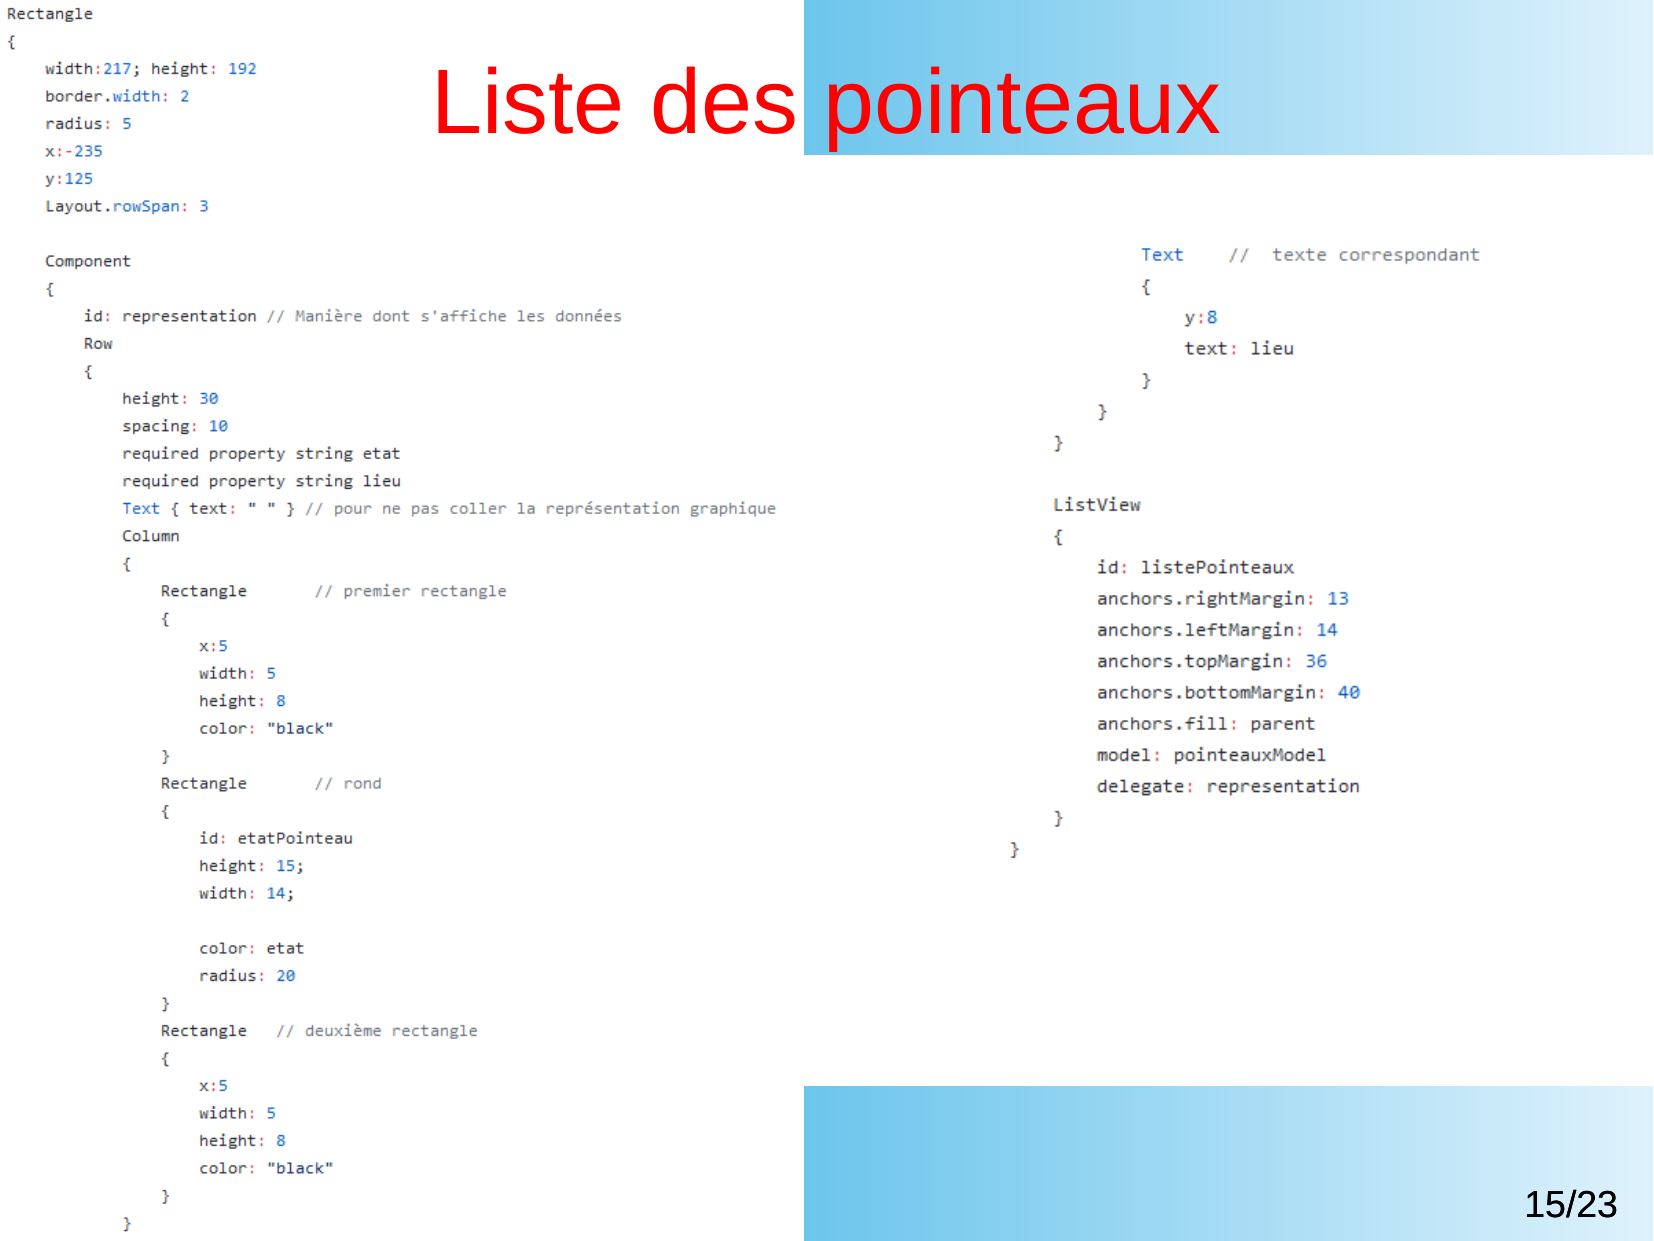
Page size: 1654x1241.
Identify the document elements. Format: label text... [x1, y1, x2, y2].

title Liste des pointeaux [82, 49, 1571, 155]
picture [0, 0, 804, 1241]
picture [1003, 236, 1525, 866]
text_box <numéro>/23 [1509, 1175, 1654, 1241]
